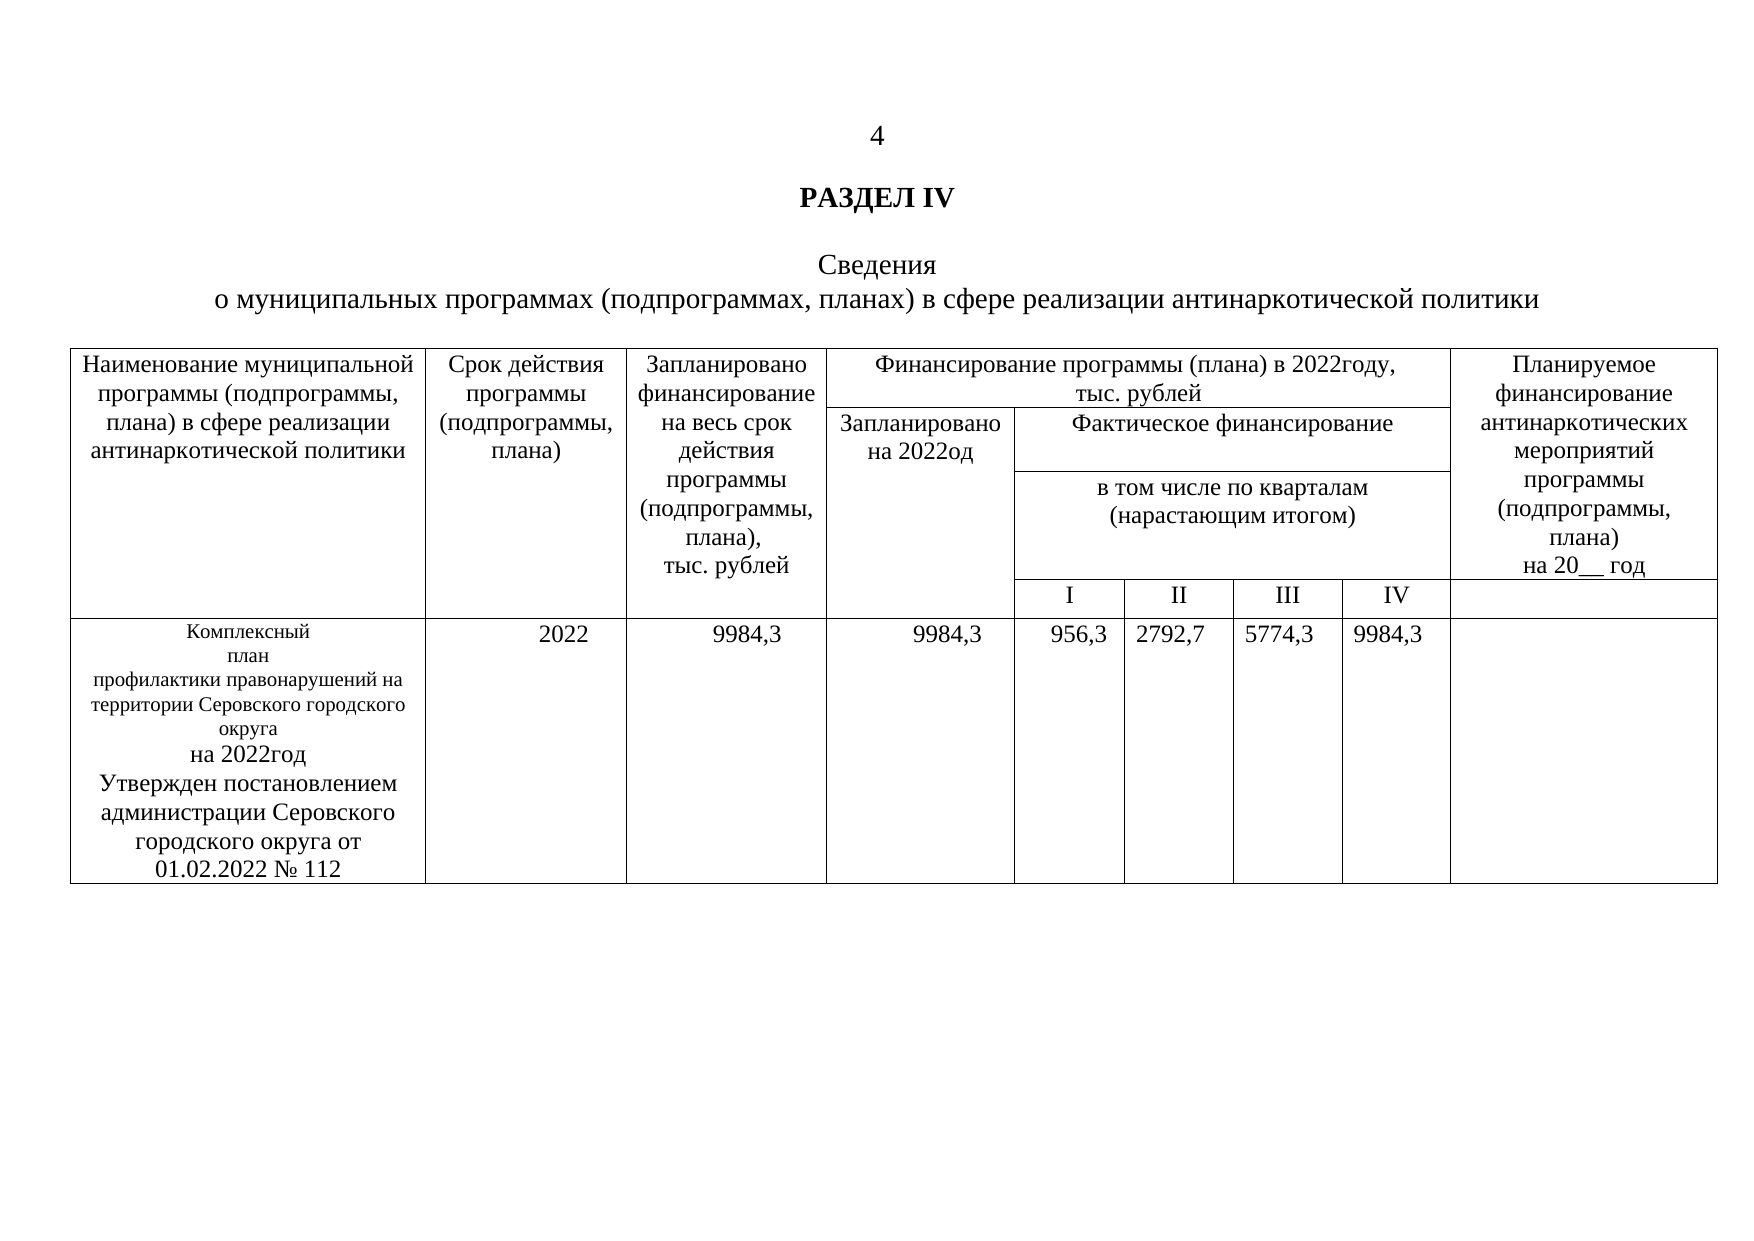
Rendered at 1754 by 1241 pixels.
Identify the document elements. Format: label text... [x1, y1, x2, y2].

table_cell 2022 [426, 619, 626, 883]
text РАЗДЕЛ IV [59, 180, 1695, 214]
table_cell 9984,3 [1343, 619, 1450, 883]
table_cell 9984,3 [627, 619, 826, 883]
table_cell 2792,7 [1125, 619, 1233, 883]
table_cell [1451, 580, 1717, 618]
table_cell в том числе по кварталам (нарастающим итогом) [1015, 472, 1450, 579]
table_cell Запланировано на 2022од [827, 408, 1014, 618]
table_header Планируемое финансирование антинаркотических мероприятий программы (подпрограммы, плана) на 20__ год [1451, 349, 1717, 579]
table_header Наименование муниципальной программы (подпрограммы, плана) в сфере реализации антинаркотической политики [71, 349, 425, 618]
table_cell I [1015, 580, 1124, 618]
table_header Запланировано финансирование на весь срок действия программы (подпрограммы, плана), тыс. рублей [627, 349, 826, 618]
table_cell III [1234, 580, 1342, 618]
table_cell Комплексный план профилактики правонарушений на территории Серовского городского округа на 2022год Утвержден постановлением администрации Серовского городского округа от 01.02.2022 № 112 [71, 619, 425, 883]
table_cell Фактическое финансирование [1015, 408, 1450, 471]
table_cell IV [1343, 580, 1450, 618]
table_cell [1451, 619, 1717, 883]
table_header Срок действия программы (подпрограммы, плана) [426, 349, 626, 618]
table_cell 956,3 [1015, 619, 1124, 883]
table_cell II [1125, 580, 1233, 618]
table_cell 5774,3 [1234, 619, 1342, 883]
text Сведения [59, 247, 1695, 281]
text о муниципальных программах (подпрограммах, планах) в сфере реализации антинаркотической политики [59, 281, 1695, 314]
table_cell 9984,3 [827, 619, 1014, 883]
table_header Финансирование программы (плана) в 2022году, тыс. рублей [827, 349, 1450, 407]
